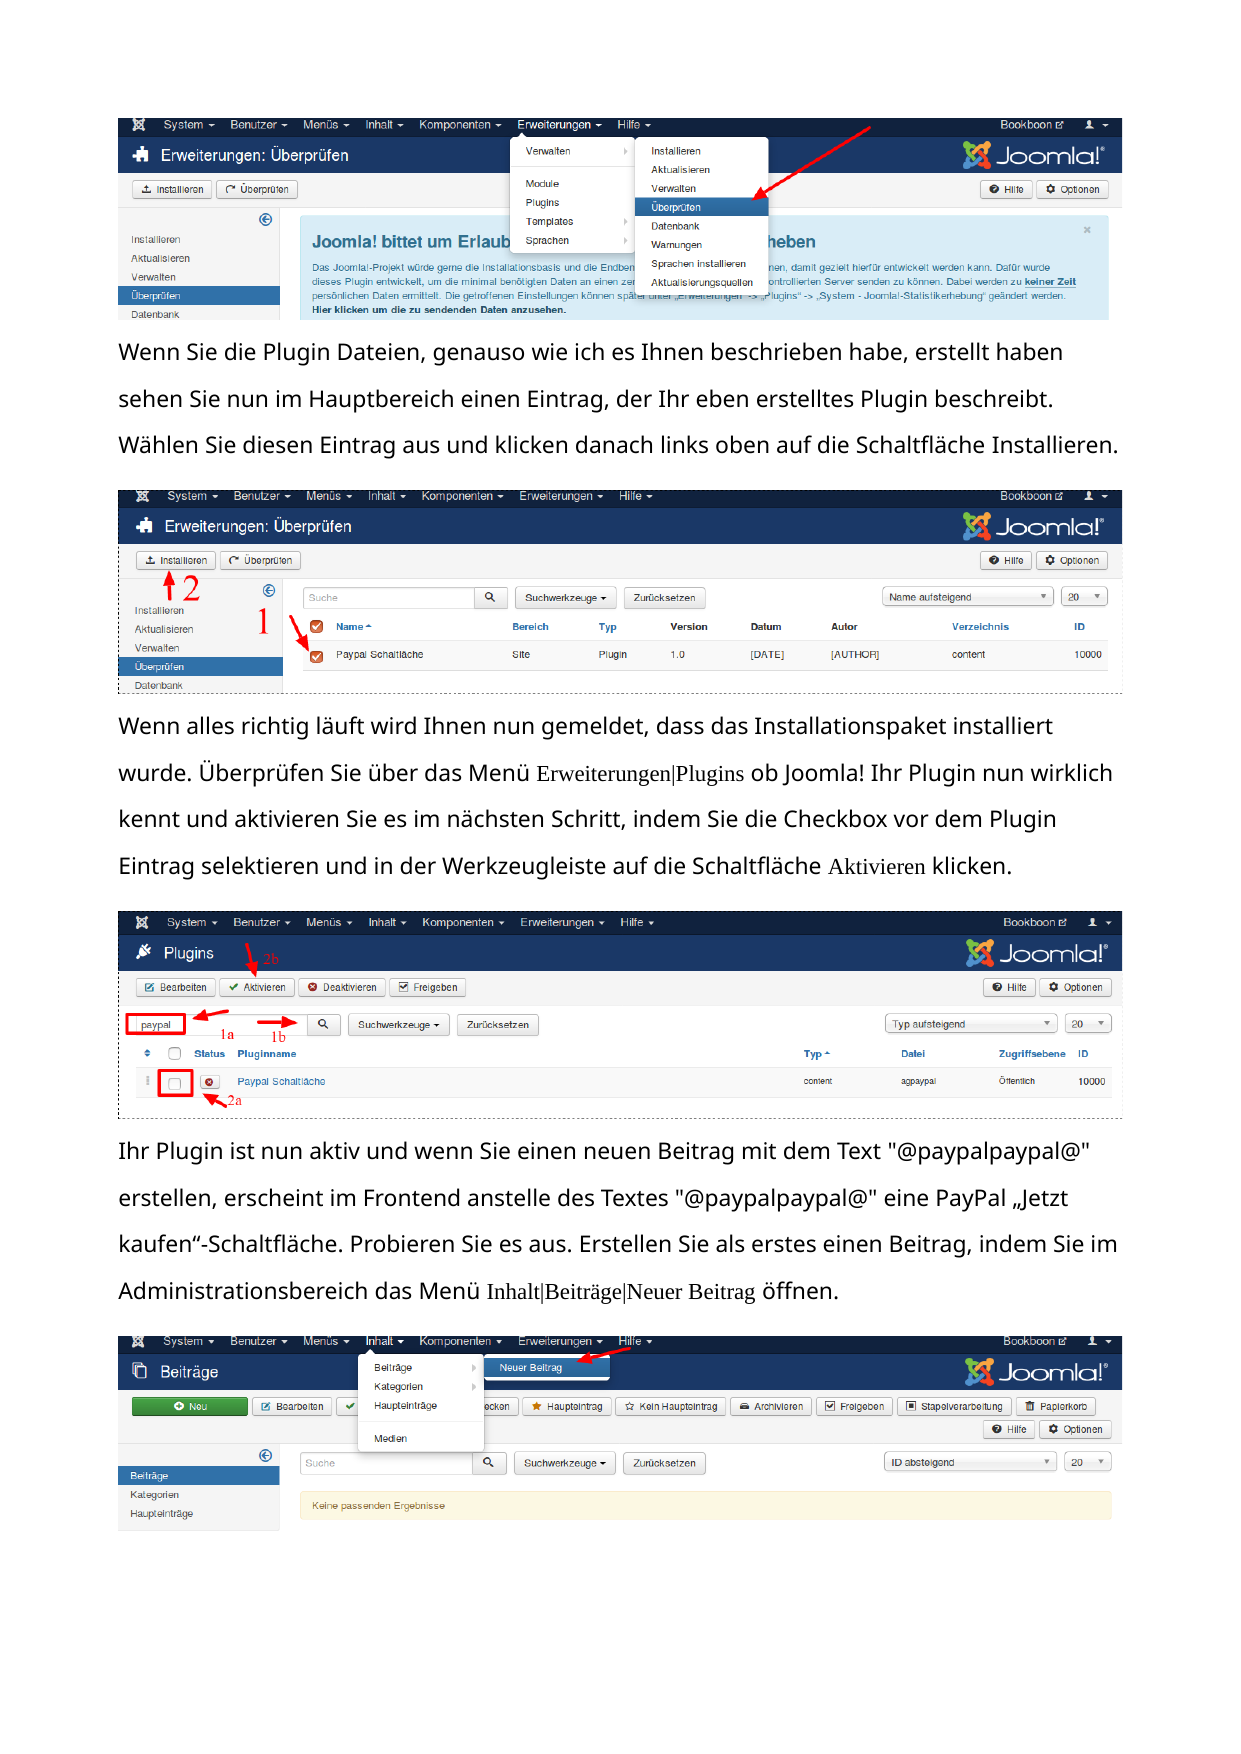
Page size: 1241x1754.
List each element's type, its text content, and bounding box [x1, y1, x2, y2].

text Wenn Sie die Plugin Dateien, genauso wie ich es Ihnen beschrieben habe, erstellt haben sehen Sie nun im Hauptbereich einen Eintrag, der Ihr eben erstelltes Plugin beschreibt. Wählen Sie diesen Eintrag aus und klicken danach links oben auf die Schaltfläche Installieren. [118, 320, 1122, 461]
picture [118, 490, 1123, 694]
text Wenn alles richtig läuft wird Ihnen nun gemeldet, dass das Installationspaket installiert wurde. Überprüfen Sie über das Menü Erweiterungen|Plugins ob Joomla! Ihr Plugin nun wirklich kennt und aktivieren Sie es im nächsten Schritt, indem Sie die Checkbox vor dem Plugin Eintrag selektieren und in der Werkzeugleiste auf die Schaltfläche Aktivieren klicken. [118, 694, 1122, 882]
picture [118, 911, 1123, 1119]
picture [118, 118, 1123, 320]
text Ihr Plugin ist nun aktiv und wenn Sie einen neuen Beitrag mit dem Text "@paypalpaypal@" erstellen, erscheint im Frontend anstelle des Textes "@paypalpaypal@" eine PayPal „Jetzt kaufen“-Schaltfläche. Probieren Sie es aus. Erstellen Sie als erstes einen Beitrag, indem Sie im Administrationsbereich das Menü Inhalt|Beiträge|Neuer Beitrag öffnen. [118, 1119, 1122, 1307]
picture [118, 1336, 1123, 1579]
